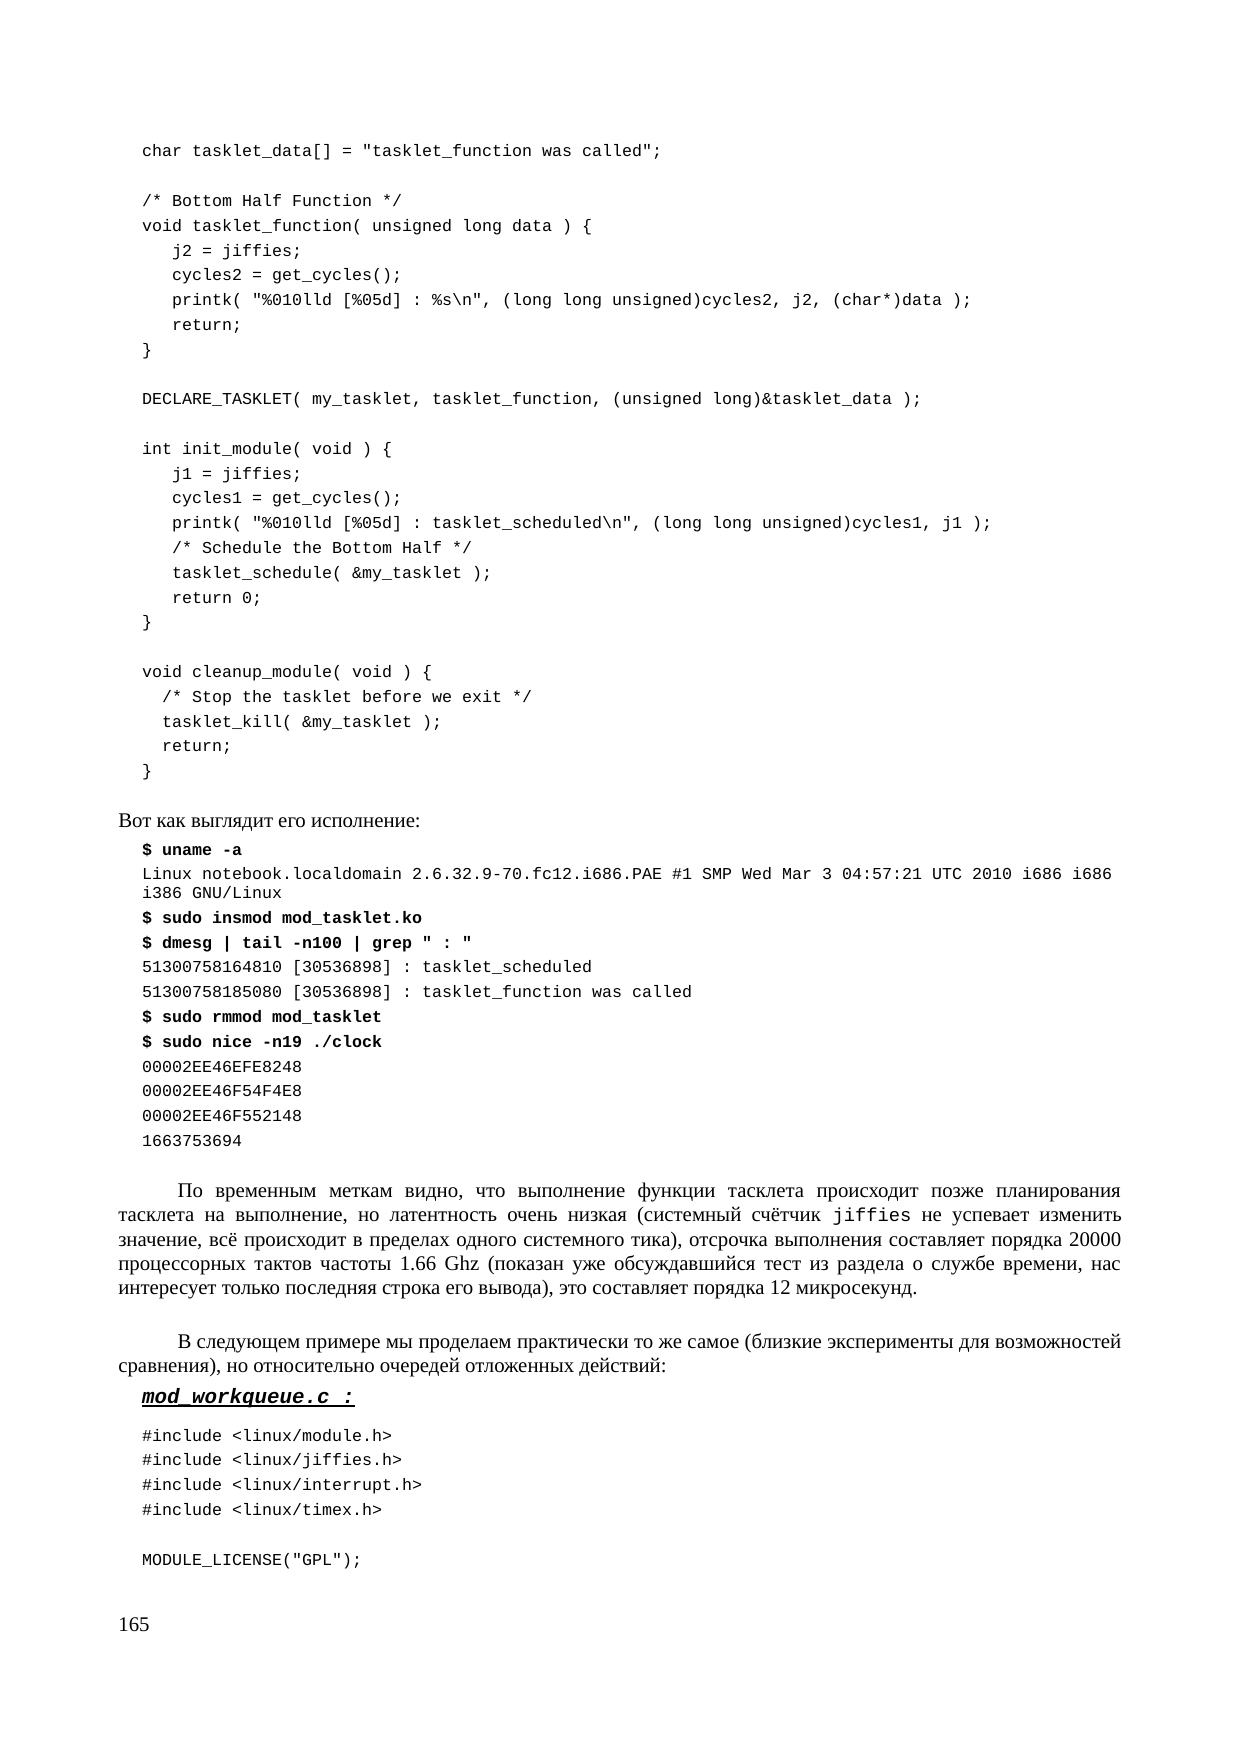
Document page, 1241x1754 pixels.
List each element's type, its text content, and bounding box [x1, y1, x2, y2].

text mod_workqueue.c : [142, 1386, 1122, 1409]
text #include <linux/timex.h> [142, 1502, 1122, 1520]
text 1663753694 [142, 1133, 1122, 1151]
text В следующем примере мы проделаем практически то же самое (близкие эксперименты для возможностей сравнения), но относительно очередей отложенных действий: [118, 1329, 1122, 1377]
text printk( "%010lld [%05d] : tasklet_scheduled\n", (long long unsigned)cycles1, j1 ); [142, 515, 1122, 534]
text 51300758164810 [30536898] : tasklet_scheduled [142, 959, 1122, 978]
text void tasklet_function( unsigned long data ) { [142, 217, 1122, 236]
text j1 = jiffies; [142, 465, 1122, 484]
text По временным меткам видно, что выполнение функции тасклета происходит позже планирования тасклета на выполнение, но латентность очень низкая (системный счётчик jiffies не успевает изменить значение, всё происходит в пределах одного системного тика), отсрочка выполнения составляет порядка 20000 процессорных тактов частоты 1.66 Ghz (показан уже обсуждавшийся тест из раздела о службе времени, нас интересует только последняя строка его вывода), это составляет порядка 12 микросекунд. [118, 1178, 1122, 1299]
text /* Bottom Half Function */ [142, 192, 1122, 211]
text return; [142, 316, 1122, 335]
text $ sudo rmmod mod_tasklet [142, 1009, 1122, 1027]
text #include <linux/module.h> [142, 1427, 1122, 1446]
text void cleanup_module( void ) { [142, 663, 1122, 682]
text cycles2 = get_cycles(); [142, 267, 1122, 286]
text Вот как выглядит его исполнение: [118, 808, 1122, 832]
text $ sudo insmod mod_tasklet.ko [142, 909, 1122, 928]
text 51300758185080 [30536898] : tasklet_function was called [142, 984, 1122, 1003]
text DECLARE_TASKLET( my_tasklet, tasklet_function, (unsigned long)&tasklet_data ); [142, 391, 1122, 410]
text } [142, 614, 1122, 633]
text cycles1 = get_cycles(); [142, 490, 1122, 509]
text /* Schedule the Bottom Half */ [142, 539, 1122, 558]
text tasklet_schedule( &my_tasklet ); [142, 564, 1122, 583]
text MODULE_LICENSE("GPL"); [142, 1551, 1122, 1570]
text Linux notebook.localdomain 2.6.32.9-70.fc12.i686.PAE #1 SMP Wed Mar 3 04:57:21 UTC 2010 i686 i686 i386 GNU/Linux [142, 866, 1122, 903]
text int init_module( void ) { [142, 440, 1122, 459]
text char tasklet_data[] = "tasklet_function was called"; [142, 143, 1122, 162]
text #include <linux/jiffies.h> [142, 1452, 1122, 1471]
text tasklet_kill( &my_tasklet ); [142, 713, 1122, 732]
text 00002EE46F54F4E8 [142, 1083, 1122, 1102]
text return; [142, 738, 1122, 757]
text /* Stop the tasklet before we exit */ [142, 688, 1122, 707]
text return 0; [142, 589, 1122, 608]
text } [142, 341, 1122, 360]
text 00002EE46EFE8248 [142, 1058, 1122, 1077]
text #include <linux/interrupt.h> [142, 1477, 1122, 1496]
text $ dmesg | tail -n100 | grep " : " [142, 934, 1122, 953]
text printk( "%010lld [%05d] : %s\n", (long long unsigned)cycles2, j2, (char*)data ); [142, 292, 1122, 311]
text j2 = jiffies; [142, 242, 1122, 261]
text $ uname -a [142, 841, 1122, 860]
text $ sudo nice -n19 ./clock [142, 1033, 1122, 1052]
text 00002EE46F552148 [142, 1108, 1122, 1127]
text } [142, 763, 1122, 782]
